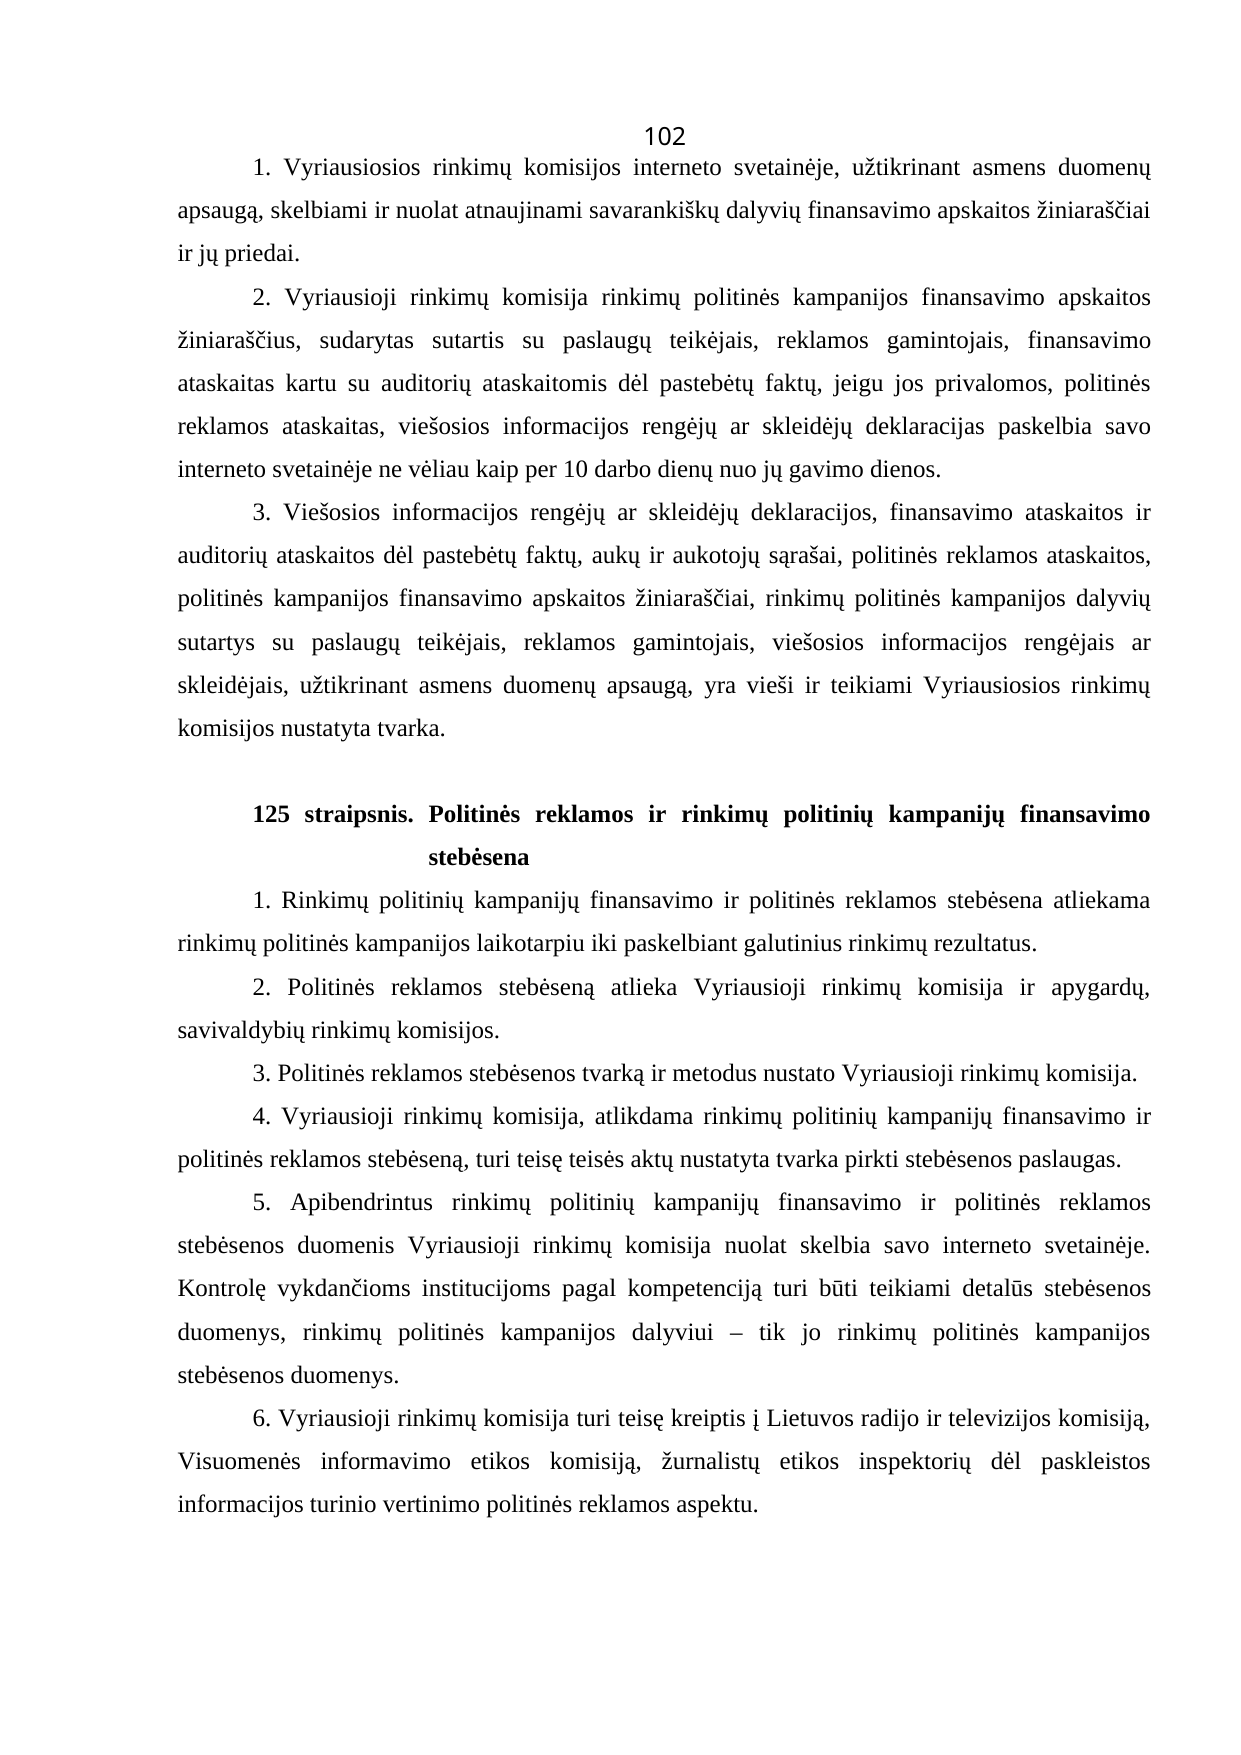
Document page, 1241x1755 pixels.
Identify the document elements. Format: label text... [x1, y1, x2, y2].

text 125 straipsnis. Politinės reklamos ir rinkimų politinių kampanijų finansavimo stebėsena [252, 799, 1152, 871]
text 3. Viešosios informacijos rengėjų ar skleidėjų deklaracijos, finansavimo ataskaitos ir auditorių ataskaitos dėl pastebėtų faktų, aukų ir aukotojų sąrašai, politinės reklamos ataskaitos, politinės kampanijos finansavimo apskaitos žiniaraščiai, rinkimų politinės kampanijos dalyvių sutartys su paslaugų teikėjais, reklamos gamintojais, viešosios informacijos rengėjais ar skleidėjais, užtikrinant asmens duomenų apsaugą, yra vieši ir teikiami Vyriausiosios rinkimų komisijos nustatyta tvarka. [177, 497, 1152, 742]
text 2. Vyriausioji rinkimų komisija rinkimų politinės kampanijos finansavimo apskaitos žiniaraščius, sudarytas sutartis su paslaugų teikėjais, reklamos gamintojais, finansavimo ataskaitas kartu su auditorių ataskaitomis dėl pastebėtų faktų, jeigu jos privalomos, politinės reklamos ataskaitas, viešosios informacijos rengėjų ar skleidėjų deklaracijas paskelbia savo interneto svetainėje ne vėliau kaip per 10 darbo dienų nuo jų gavimo dienos. [177, 282, 1152, 483]
text 1. Rinkimų politinių kampanijų finansavimo ir politinės reklamos stebėsena atliekama rinkimų politinės kampanijos laikotarpiu iki paskelbiant galutinius rinkimų rezultatus. [177, 885, 1152, 957]
text 3. Politinės reklamos stebėsenos tvarką ir metodus nustato Vyriausioji rinkimų komisija. [177, 1058, 1152, 1087]
text 5. Apibendrintus rinkimų politinių kampanijų finansavimo ir politinės reklamos stebėsenos duomenis Vyriausioji rinkimų komisija nuolat skelbia savo interneto svetainėje. Kontrolę vykdančioms institucijoms pagal kompetenciją turi būti teikiami detalūs stebėsenos duomenys, rinkimų politinės kampanijos dalyviui – tik jo rinkimų politinės kampanijos stebėsenos duomenys. [177, 1187, 1152, 1388]
text 1. Vyriausiosios rinkimų komisijos interneto svetainėje, užtikrinant asmens duomenų apsaugą, skelbiami ir nuolat atnaujinami savarankiškų dalyvių finansavimo apskaitos žiniaraščiai ir jų priedai. [177, 152, 1152, 267]
text 6. Vyriausioji rinkimų komisija turi teisę kreiptis į Lietuvos radijo ir televizijos komisiją, Visuomenės informavimo etikos komisiją, žurnalistų etikos inspektorių dėl paskleistos informacijos turinio vertinimo politinės reklamos aspektu. [177, 1403, 1152, 1518]
text 4. Vyriausioji rinkimų komisija, atlikdama rinkimų politinių kampanijų finansavimo ir politinės reklamos stebėseną, turi teisę teisės aktų nustatyta tvarka pirkti stebėsenos paslaugas. [177, 1101, 1152, 1173]
text 2. Politinės reklamos stebėseną atlieka Vyriausioji rinkimų komisija ir apygardų, savivaldybių rinkimų komisijos. [177, 972, 1152, 1043]
